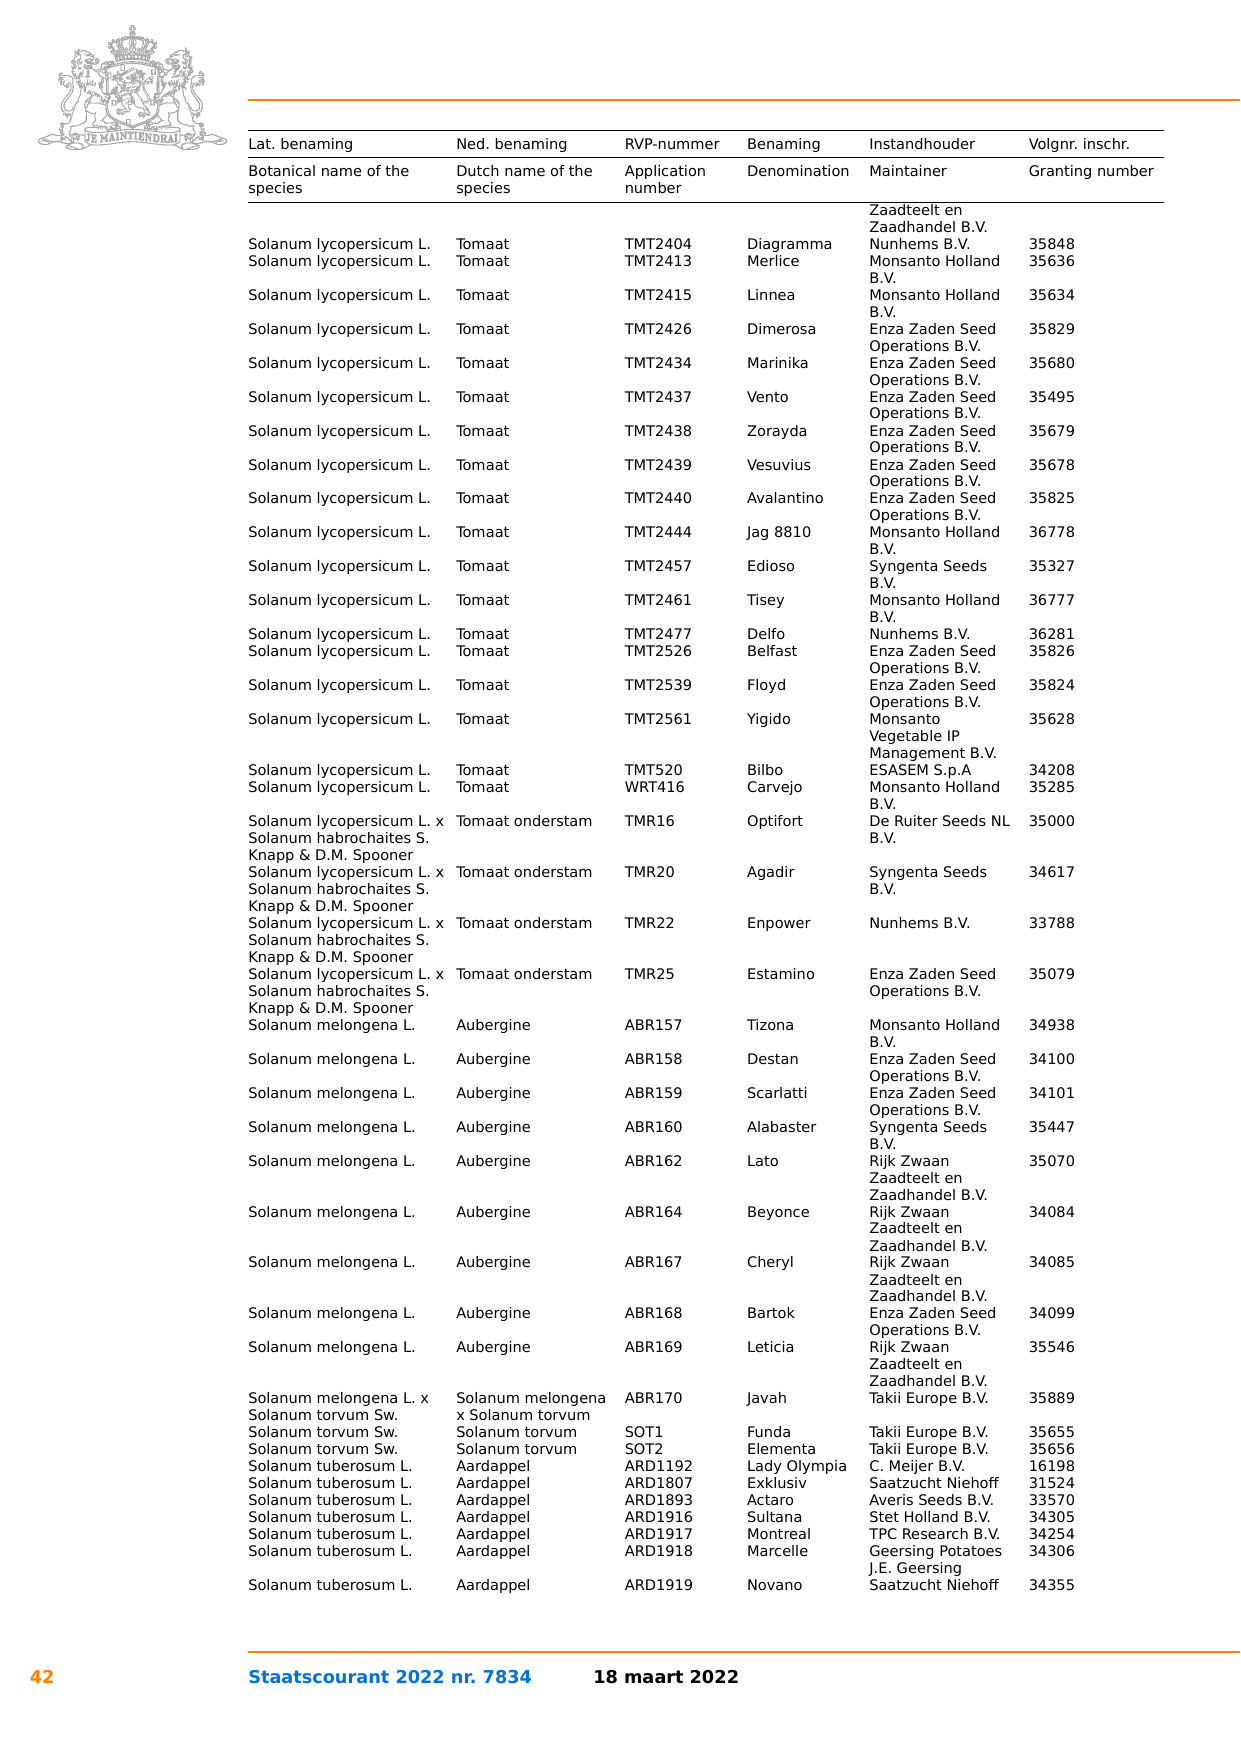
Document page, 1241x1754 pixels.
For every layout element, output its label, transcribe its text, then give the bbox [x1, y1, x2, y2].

table_cell Tomaat [450, 711, 618, 762]
table_cell Syngenta Seeds B.V. [863, 558, 1022, 592]
table_cell ABR168 [619, 1305, 741, 1339]
table_cell Solanum lycopersicum L. [248, 524, 450, 558]
table_cell 34101 [1023, 1085, 1163, 1118]
table_cell TMT2413 [619, 253, 741, 287]
table_cell TMT2477 [619, 626, 741, 643]
table_cell ABR169 [619, 1339, 741, 1390]
table_cell Alabaster [741, 1119, 863, 1152]
table_cell Solanum lycopersicum L. x Solanum habrochaites S. Knapp & D.M. Spooner [248, 813, 450, 864]
table_cell 34208 [1023, 762, 1163, 779]
table_cell Exklusiv [741, 1475, 863, 1492]
table_cell Enza Zaden Seed Operations B.V. [863, 355, 1022, 388]
table_cell 35825 [1023, 490, 1163, 524]
table_cell Aardappel [450, 1543, 618, 1577]
table_cell Solanum torvum Sw. [248, 1441, 450, 1458]
table_cell Syngenta Seeds B.V. [863, 864, 1022, 915]
table_cell Solanum melongena L. [248, 1051, 450, 1084]
table_cell Solanum lycopersicum L. [248, 677, 450, 711]
table_cell Aubergine [450, 1017, 618, 1051]
table_cell Tomaat [450, 423, 618, 456]
table_cell Aardappel [450, 1526, 618, 1543]
table_cell 34099 [1023, 1305, 1163, 1339]
table_cell Tomaat [450, 677, 618, 711]
table_cell Tomaat [450, 456, 618, 490]
table_cell Enza Zaden Seed Operations B.V. [863, 456, 1022, 490]
table_cell TMT2437 [619, 389, 741, 422]
table_cell Takii Europe B.V. [863, 1390, 1022, 1424]
table_cell Tomaat [450, 490, 618, 524]
table_cell Aubergine [450, 1305, 618, 1339]
picture [38, 25, 227, 150]
table_cell TMT2461 [619, 592, 741, 626]
table_cell ABR157 [619, 1017, 741, 1051]
table_header Instandhouder [863, 131, 1022, 157]
table_cell Aubergine [450, 1119, 618, 1152]
table_cell TMT2438 [619, 423, 741, 456]
table_cell 34305 [1023, 1509, 1163, 1526]
table_cell ABR158 [619, 1051, 741, 1084]
table_cell Solanum tuberosum L. [248, 1475, 450, 1492]
table_cell Belfast [741, 643, 863, 677]
table_cell Solanum melongena L. [248, 1204, 450, 1254]
table_cell Solanum lycopersicum L. [248, 236, 450, 253]
table_cell Yigido [741, 711, 863, 762]
table_cell Floyd [741, 677, 863, 711]
table_cell 34617 [1023, 864, 1163, 915]
table_cell Edioso [741, 558, 863, 592]
table_cell Enza Zaden Seed Operations B.V. [863, 321, 1022, 354]
table_cell Solanum tuberosum L. [248, 1543, 450, 1577]
table_cell ABR162 [619, 1153, 741, 1203]
table_cell ARD1807 [619, 1475, 741, 1492]
table_cell Solanum melongena L. [248, 1339, 450, 1390]
table_cell Vesuvius [741, 456, 863, 490]
table_cell 35285 [1023, 779, 1163, 813]
table_cell ARD1192 [619, 1458, 741, 1475]
table_cell Monsanto Holland B.V. [863, 524, 1022, 558]
table_cell 34254 [1023, 1526, 1163, 1543]
table_header RVP-nummer [619, 131, 741, 157]
table_cell 33570 [1023, 1492, 1163, 1509]
table_cell 35826 [1023, 643, 1163, 677]
table_cell WRT416 [619, 779, 741, 813]
table_cell TMR22 [619, 915, 741, 966]
table_cell Enza Zaden Seed Operations B.V. [863, 1085, 1022, 1118]
table_cell Stet Holland B.V. [863, 1509, 1022, 1526]
table_cell Nunhems B.V. [863, 236, 1022, 253]
table_cell Avalantino [741, 490, 863, 524]
table_cell Application number [619, 158, 741, 202]
table_cell 16198 [1023, 1458, 1163, 1475]
table_cell Scarlatti [741, 1085, 863, 1118]
table_cell 35680 [1023, 355, 1163, 388]
table_cell [619, 203, 741, 236]
table_cell Solanum melongena L. [248, 1254, 450, 1305]
table_cell [1023, 203, 1163, 236]
table_cell Tomaat [450, 524, 618, 558]
table_cell Aubergine [450, 1339, 618, 1390]
table_cell 34084 [1023, 1204, 1163, 1254]
table_cell TMT2434 [619, 355, 741, 388]
table_cell Bartok [741, 1305, 863, 1339]
table_cell Denomination [741, 158, 863, 202]
table_cell Solanum tuberosum L. [248, 1577, 450, 1594]
table_cell Tomaat onderstam [450, 915, 618, 966]
table_cell Takii Europe B.V. [863, 1441, 1022, 1458]
table_cell Aardappel [450, 1577, 618, 1594]
table_cell Optifort [741, 813, 863, 864]
table_cell TMR20 [619, 864, 741, 915]
table_cell Solanum lycopersicum L. [248, 711, 450, 762]
table_cell 35628 [1023, 711, 1163, 762]
table_cell Merlice [741, 253, 863, 287]
table_cell Aubergine [450, 1254, 618, 1305]
table_cell Enza Zaden Seed Operations B.V. [863, 677, 1022, 711]
table_cell TMT2539 [619, 677, 741, 711]
table_cell Elementa [741, 1441, 863, 1458]
table_cell TMT2440 [619, 490, 741, 524]
table_cell Geersing Potatoes J.E. Geersing [863, 1543, 1022, 1577]
table_cell TMT2526 [619, 643, 741, 677]
table_cell Tizona [741, 1017, 863, 1051]
table_cell Solanum lycopersicum L. [248, 389, 450, 422]
table_cell 35679 [1023, 423, 1163, 456]
table_cell 35079 [1023, 966, 1163, 1017]
table_cell Lady Olympia [741, 1458, 863, 1475]
table_cell Solanum lycopersicum L. x Solanum habrochaites S. Knapp & D.M. Spooner [248, 915, 450, 966]
table_cell 35636 [1023, 253, 1163, 287]
table_cell ABR167 [619, 1254, 741, 1305]
table_cell Actaro [741, 1492, 863, 1509]
table_cell Solanum melongena L. [248, 1305, 450, 1339]
table_cell Tomaat [450, 321, 618, 354]
table_cell Solanum lycopersicum L. [248, 456, 450, 490]
table_cell ARD1916 [619, 1509, 741, 1526]
table_cell Rijk Zwaan Zaadteelt en Zaadhandel B.V. [863, 1204, 1022, 1254]
table_cell 35546 [1023, 1339, 1163, 1390]
table_cell 35829 [1023, 321, 1163, 354]
table_header Benaming [741, 131, 863, 157]
table_cell Tomaat [450, 626, 618, 643]
table_cell Beyonce [741, 1204, 863, 1254]
table_cell TMR16 [619, 813, 741, 864]
table_cell Averis Seeds B.V. [863, 1492, 1022, 1509]
table_cell Carvejo [741, 779, 863, 813]
table_cell ARD1893 [619, 1492, 741, 1509]
table_cell Destan [741, 1051, 863, 1084]
table_cell TMT520 [619, 762, 741, 779]
table_cell 33788 [1023, 915, 1163, 966]
table_cell TMT2415 [619, 287, 741, 321]
table_cell Bilbo [741, 762, 863, 779]
table_cell [248, 203, 450, 236]
table_cell Rijk Zwaan Zaadteelt en Zaadhandel B.V. [863, 1339, 1022, 1390]
table_cell Tomaat [450, 592, 618, 626]
table_cell Zorayda [741, 423, 863, 456]
table_cell Tomaat [450, 643, 618, 677]
table_cell Solanum melongena L. x Solanum torvum Sw. [248, 1390, 450, 1424]
table_cell Nunhems B.V. [863, 626, 1022, 643]
table_cell Saatzucht Niehoff [863, 1475, 1022, 1492]
table_cell Monsanto Holland B.V. [863, 253, 1022, 287]
table_cell Montreal [741, 1526, 863, 1543]
table_cell 34085 [1023, 1254, 1163, 1305]
table_cell Solanum lycopersicum L. [248, 779, 450, 813]
table_cell Aubergine [450, 1085, 618, 1118]
table_cell Solanum tuberosum L. [248, 1509, 450, 1526]
table_cell Novano [741, 1577, 863, 1594]
table_cell Tomaat [450, 779, 618, 813]
table_cell Linnea [741, 287, 863, 321]
table_cell Solanum lycopersicum L. [248, 592, 450, 626]
table_cell Maintainer [863, 158, 1022, 202]
table_cell Solanum tuberosum L. [248, 1458, 450, 1475]
table_cell Tomaat [450, 389, 618, 422]
table_cell 35070 [1023, 1153, 1163, 1203]
table_cell 35656 [1023, 1441, 1163, 1458]
table_cell Aardappel [450, 1509, 618, 1526]
table_cell Solanum lycopersicum L. x Solanum habrochaites S. Knapp & D.M. Spooner [248, 864, 450, 915]
table_cell Aubergine [450, 1153, 618, 1203]
table_cell Solanum torvum Sw. [248, 1424, 450, 1441]
table_cell Solanum torvum [450, 1424, 618, 1441]
table_cell Solanum melongena L. [248, 1153, 450, 1203]
table_cell Solanum melongena L. [248, 1017, 450, 1051]
table_cell Aardappel [450, 1492, 618, 1509]
table_cell Marcelle [741, 1543, 863, 1577]
table_cell Syngenta Seeds B.V. [863, 1119, 1022, 1152]
table_cell Vento [741, 389, 863, 422]
table_cell Solanum lycopersicum L. [248, 762, 450, 779]
table_cell 35000 [1023, 813, 1163, 864]
table_cell ABR164 [619, 1204, 741, 1254]
table_cell ABR170 [619, 1390, 741, 1424]
table_cell Enza Zaden Seed Operations B.V. [863, 423, 1022, 456]
table_cell Rijk Zwaan Zaadteelt en Zaadhandel B.V. [863, 1153, 1022, 1203]
table_cell Monsanto Holland B.V. [863, 592, 1022, 626]
table_cell Solanum melongena L. [248, 1119, 450, 1152]
table_cell Agadir [741, 864, 863, 915]
table_cell TMT2439 [619, 456, 741, 490]
table_cell TMT2457 [619, 558, 741, 592]
table_cell Sultana [741, 1509, 863, 1526]
table_cell Solanum lycopersicum L. [248, 253, 450, 287]
table_cell [450, 203, 618, 236]
table_cell 35327 [1023, 558, 1163, 592]
table_cell 34938 [1023, 1017, 1163, 1051]
table_cell C. Meijer B.V. [863, 1458, 1022, 1475]
table_cell Solanum tuberosum L. [248, 1492, 450, 1509]
table_cell Lato [741, 1153, 863, 1203]
table_cell 31524 [1023, 1475, 1163, 1492]
table_cell Monsanto Holland B.V. [863, 779, 1022, 813]
table_cell Leticia [741, 1339, 863, 1390]
table_cell 35447 [1023, 1119, 1163, 1152]
table_cell Enza Zaden Seed Operations B.V. [863, 389, 1022, 422]
table_cell 36777 [1023, 592, 1163, 626]
table_cell ARD1919 [619, 1577, 741, 1594]
table_cell [741, 203, 863, 236]
table_cell Saatzucht Niehoff [863, 1577, 1022, 1594]
table_cell Aardappel [450, 1458, 618, 1475]
table_cell Granting number [1023, 158, 1163, 202]
table_cell 35634 [1023, 287, 1163, 321]
table_cell ARD1918 [619, 1543, 741, 1577]
table_cell Tomaat [450, 253, 618, 287]
table_cell Enpower [741, 915, 863, 966]
table_cell Monsanto Holland B.V. [863, 287, 1022, 321]
table_cell Tomaat [450, 355, 618, 388]
table_cell ABR159 [619, 1085, 741, 1118]
table_cell ABR160 [619, 1119, 741, 1152]
table_cell 36778 [1023, 524, 1163, 558]
table_cell Monsanto Holland B.V. [863, 1017, 1022, 1051]
table_cell 35655 [1023, 1424, 1163, 1441]
table_cell Solanum lycopersicum L. [248, 643, 450, 677]
table_cell Dimerosa [741, 321, 863, 354]
table_header Ned. benaming [450, 131, 618, 157]
table_header Volgnr. inschr. [1023, 131, 1163, 157]
table_cell Jag 8810 [741, 524, 863, 558]
table_cell Cheryl [741, 1254, 863, 1305]
table_cell Aubergine [450, 1204, 618, 1254]
table_cell TMT2426 [619, 321, 741, 354]
table_cell Marinika [741, 355, 863, 388]
table_cell Aardappel [450, 1475, 618, 1492]
table_cell Solanum lycopersicum L. x Solanum habrochaites S. Knapp & D.M. Spooner [248, 966, 450, 1017]
table_cell Aubergine [450, 1051, 618, 1084]
table_cell Tomaat onderstam [450, 813, 618, 864]
table_cell Zaadteelt en Zaadhandel B.V. [863, 203, 1022, 236]
table_cell ESASEM S.p.A [863, 762, 1022, 779]
table_cell Takii Europe B.V. [863, 1424, 1022, 1441]
table_cell ARD1917 [619, 1526, 741, 1543]
table_cell SOT2 [619, 1441, 741, 1458]
table_cell Tomaat [450, 558, 618, 592]
table_cell Solanum tuberosum L. [248, 1526, 450, 1543]
table_cell Tomaat [450, 236, 618, 253]
table_cell Delfo [741, 626, 863, 643]
table_cell Rijk Zwaan Zaadteelt en Zaadhandel B.V. [863, 1254, 1022, 1305]
table_cell Tomaat onderstam [450, 864, 618, 915]
table_cell 36281 [1023, 626, 1163, 643]
table_cell Solanum lycopersicum L. [248, 558, 450, 592]
table_cell Enza Zaden Seed Operations B.V. [863, 643, 1022, 677]
table_cell 34306 [1023, 1543, 1163, 1577]
table_cell Tomaat onderstam [450, 966, 618, 1017]
table_cell 34100 [1023, 1051, 1163, 1084]
table_cell 35848 [1023, 236, 1163, 253]
table_cell Solanum lycopersicum L. [248, 626, 450, 643]
table_cell 34355 [1023, 1577, 1163, 1594]
table_cell 35824 [1023, 677, 1163, 711]
table_cell TMT2561 [619, 711, 741, 762]
table_cell Solanum lycopersicum L. [248, 321, 450, 354]
table_cell TMR25 [619, 966, 741, 1017]
table_cell Solanum torvum [450, 1441, 618, 1458]
table_cell SOT1 [619, 1424, 741, 1441]
table_cell Enza Zaden Seed Operations B.V. [863, 1051, 1022, 1084]
table_cell Solanum lycopersicum L. [248, 355, 450, 388]
table_cell Solanum lycopersicum L. [248, 423, 450, 456]
table_cell 35889 [1023, 1390, 1163, 1424]
table_cell 35678 [1023, 456, 1163, 490]
table_cell Enza Zaden Seed Operations B.V. [863, 966, 1022, 1017]
table_cell 35495 [1023, 389, 1163, 422]
table_cell Dutch name of the species [450, 158, 618, 202]
table_cell Javah [741, 1390, 863, 1424]
table_cell Tomaat [450, 287, 618, 321]
table_cell Solanum lycopersicum L. [248, 490, 450, 524]
table_cell Botanical name of the species [248, 158, 450, 202]
table_cell Nunhems B.V. [863, 915, 1022, 966]
table_cell Tomaat [450, 762, 618, 779]
table_cell Diagramma [741, 236, 863, 253]
table_cell De Ruiter Seeds NL B.V. [863, 813, 1022, 864]
table_cell Estamino [741, 966, 863, 1017]
table_cell Solanum melongena x Solanum torvum [450, 1390, 618, 1424]
table_cell TMT2444 [619, 524, 741, 558]
table_cell Enza Zaden Seed Operations B.V. [863, 490, 1022, 524]
table_cell Enza Zaden Seed Operations B.V. [863, 1305, 1022, 1339]
table_cell Solanum melongena L. [248, 1085, 450, 1118]
table_cell TMT2404 [619, 236, 741, 253]
table_cell Tisey [741, 592, 863, 626]
table_header Lat. benaming [248, 131, 450, 157]
table_cell Funda [741, 1424, 863, 1441]
table_cell Solanum lycopersicum L. [248, 287, 450, 321]
table_cell Monsanto Vegetable IP Management B.V. [863, 711, 1022, 762]
table_cell TPC Research B.V. [863, 1526, 1022, 1543]
